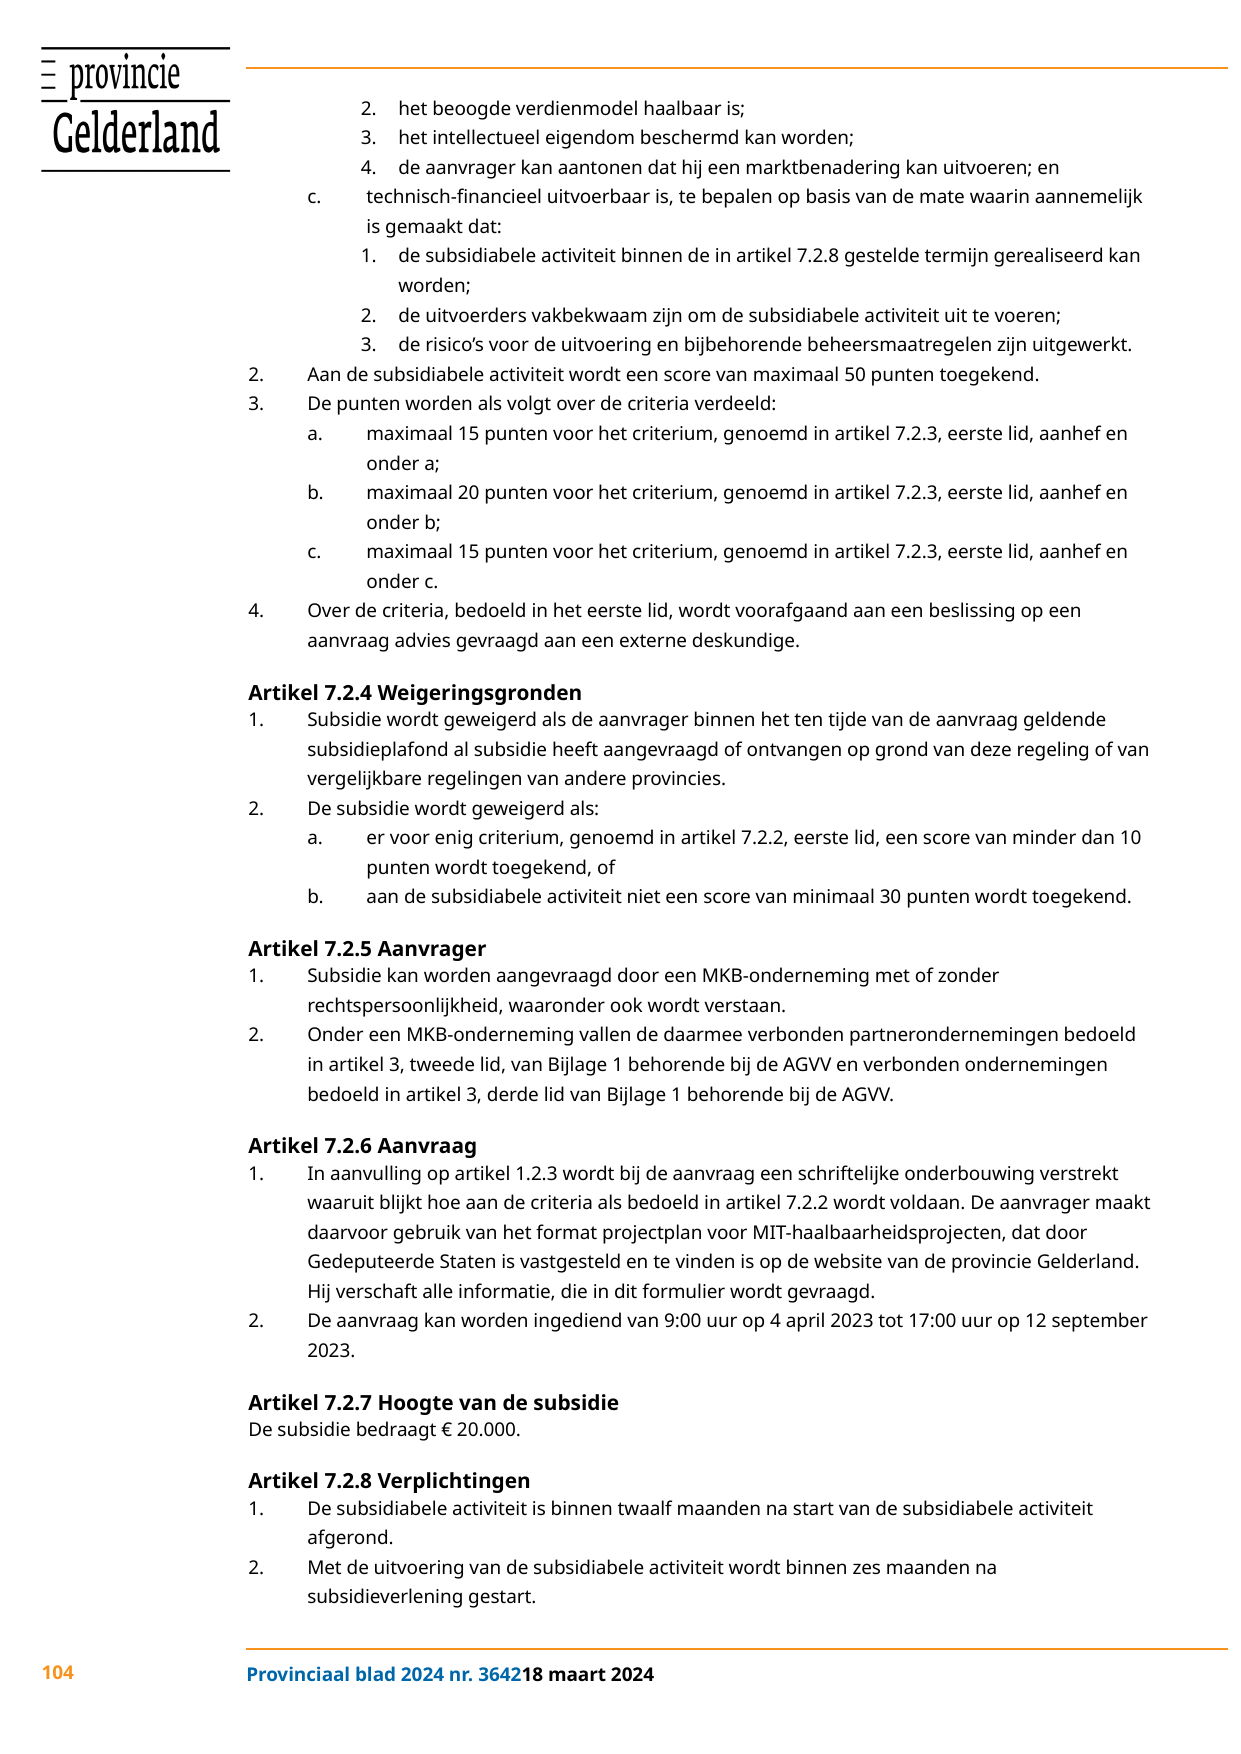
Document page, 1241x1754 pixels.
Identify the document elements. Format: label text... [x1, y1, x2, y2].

text Artikel 7.2.4 Weigeringsgronden [248, 678, 1152, 706]
text De subsidie bedraagt € 20.000. [248, 1416, 1152, 1442]
list het intellectueel eigendom beschermd kan worden; [361, 124, 1152, 150]
list de aanvrager kan aantonen dat hij een marktbenadering kan uitvoeren; en [361, 154, 1152, 180]
list technisch-financieel uitvoerbaar is, te bepalen op basis van de mate waarin aannemelijk is gemaakt dat: [307, 183, 1152, 239]
list de risico’s voor de uitvoering en bijbehorende beheersmaatregelen zijn uitgewerkt. [361, 331, 1152, 357]
list de subsidiabele activiteit binnen de in artikel 7.2.8 gestelde termijn gerealiseerd kan worden; [361, 243, 1152, 298]
list In aanvulling op artikel 1.2.3 wordt bij de aanvraag een schriftelijke onderbouwing verstrekt waaruit blijkt hoe aan de criteria als bedoeld in artikel 7.2.2 wordt voldaan. De aanvrager maakt daarvoor gebruik van het format projectplan voor MIT-haalbaarheidsprojecten, dat door Gedeputeerde Staten is vastgesteld en te vinden is op de website van de provincie Gelderland. Hij verschaft alle informatie, die in dit formulier wordt gevraagd. [248, 1160, 1152, 1304]
list Subsidie kan worden aangevraagd door een MKB-onderneming met of zonder rechtspersoonlijkheid, waaronder ook wordt verstaan. [248, 962, 1152, 1018]
text Artikel 7.2.8 Verplichtingen [248, 1466, 1152, 1495]
text Artikel 7.2.6 Aanvraag [248, 1131, 1152, 1160]
list De punten worden als volgt over de criteria verdeeld: [248, 391, 1152, 416]
list maximaal 15 punten voor het criterium, genoemd in artikel 7.2.3, eerste lid, aanhef en onder a; [307, 420, 1152, 476]
list het beoogde verdienmodel haalbaar is; [361, 95, 1152, 121]
list Met de uitvoering van de subsidiabele activiteit wordt binnen zes maanden na subsidieverlening gestart. [248, 1554, 1152, 1609]
list de uitvoerders vakbekwaam zijn om de subsidiabele activiteit uit te voeren; [361, 302, 1152, 328]
list De subsidie wordt geweigerd als: [248, 795, 1152, 821]
list er voor enig criterium, genoemd in artikel 7.2.2, eerste lid, een score van minder dan 10 punten wordt toegekend, of [307, 824, 1152, 880]
text Artikel 7.2.7 Hoogte van de subsidie [248, 1388, 1152, 1416]
list maximaal 20 punten voor het criterium, genoemd in artikel 7.2.3, eerste lid, aanhef en onder b; [307, 479, 1152, 535]
list maximaal 15 punten voor het criterium, genoemd in artikel 7.2.3, eerste lid, aanhef en onder c. [307, 538, 1152, 594]
list Subsidie wordt geweigerd als de aanvrager binnen het ten tijde van de aanvraag geldende subsidieplafond al subsidie heeft aangevraagd of ontvangen op grond van deze regeling of van vergelijkbare regelingen van andere provincies. [248, 706, 1152, 791]
list De subsidiabele activiteit is binnen twaalf maanden na start van de subsidiabele activiteit afgerond. [248, 1495, 1152, 1550]
list Aan de subsidiabele activiteit wordt een score van maximaal 50 punten toegekend. [248, 361, 1152, 387]
picture [41, 47, 231, 172]
list aan de subsidiabele activiteit niet een score van minimaal 30 punten wordt toegekend. [307, 884, 1152, 909]
list Over de criteria, bedoeld in het eerste lid, wordt voorafgaand aan een beslissing op een aanvraag advies gevraagd aan een externe deskundige. [248, 598, 1152, 653]
text Artikel 7.2.5 Aanvrager [248, 934, 1152, 962]
list Onder een MKB-onderneming vallen de daarmee verbonden partnerondernemingen bedoeld in artikel 3, tweede lid, van Bijlage 1 behorende bij de AGVV en verbonden ondernemingen bedoeld in artikel 3, derde lid van Bijlage 1 behorende bij de AGVV. [248, 1022, 1152, 1107]
list De aanvraag kan worden ingediend van 9:00 uur op 4 april 2023 tot 17:00 uur op 12 september 2023. [248, 1308, 1152, 1363]
